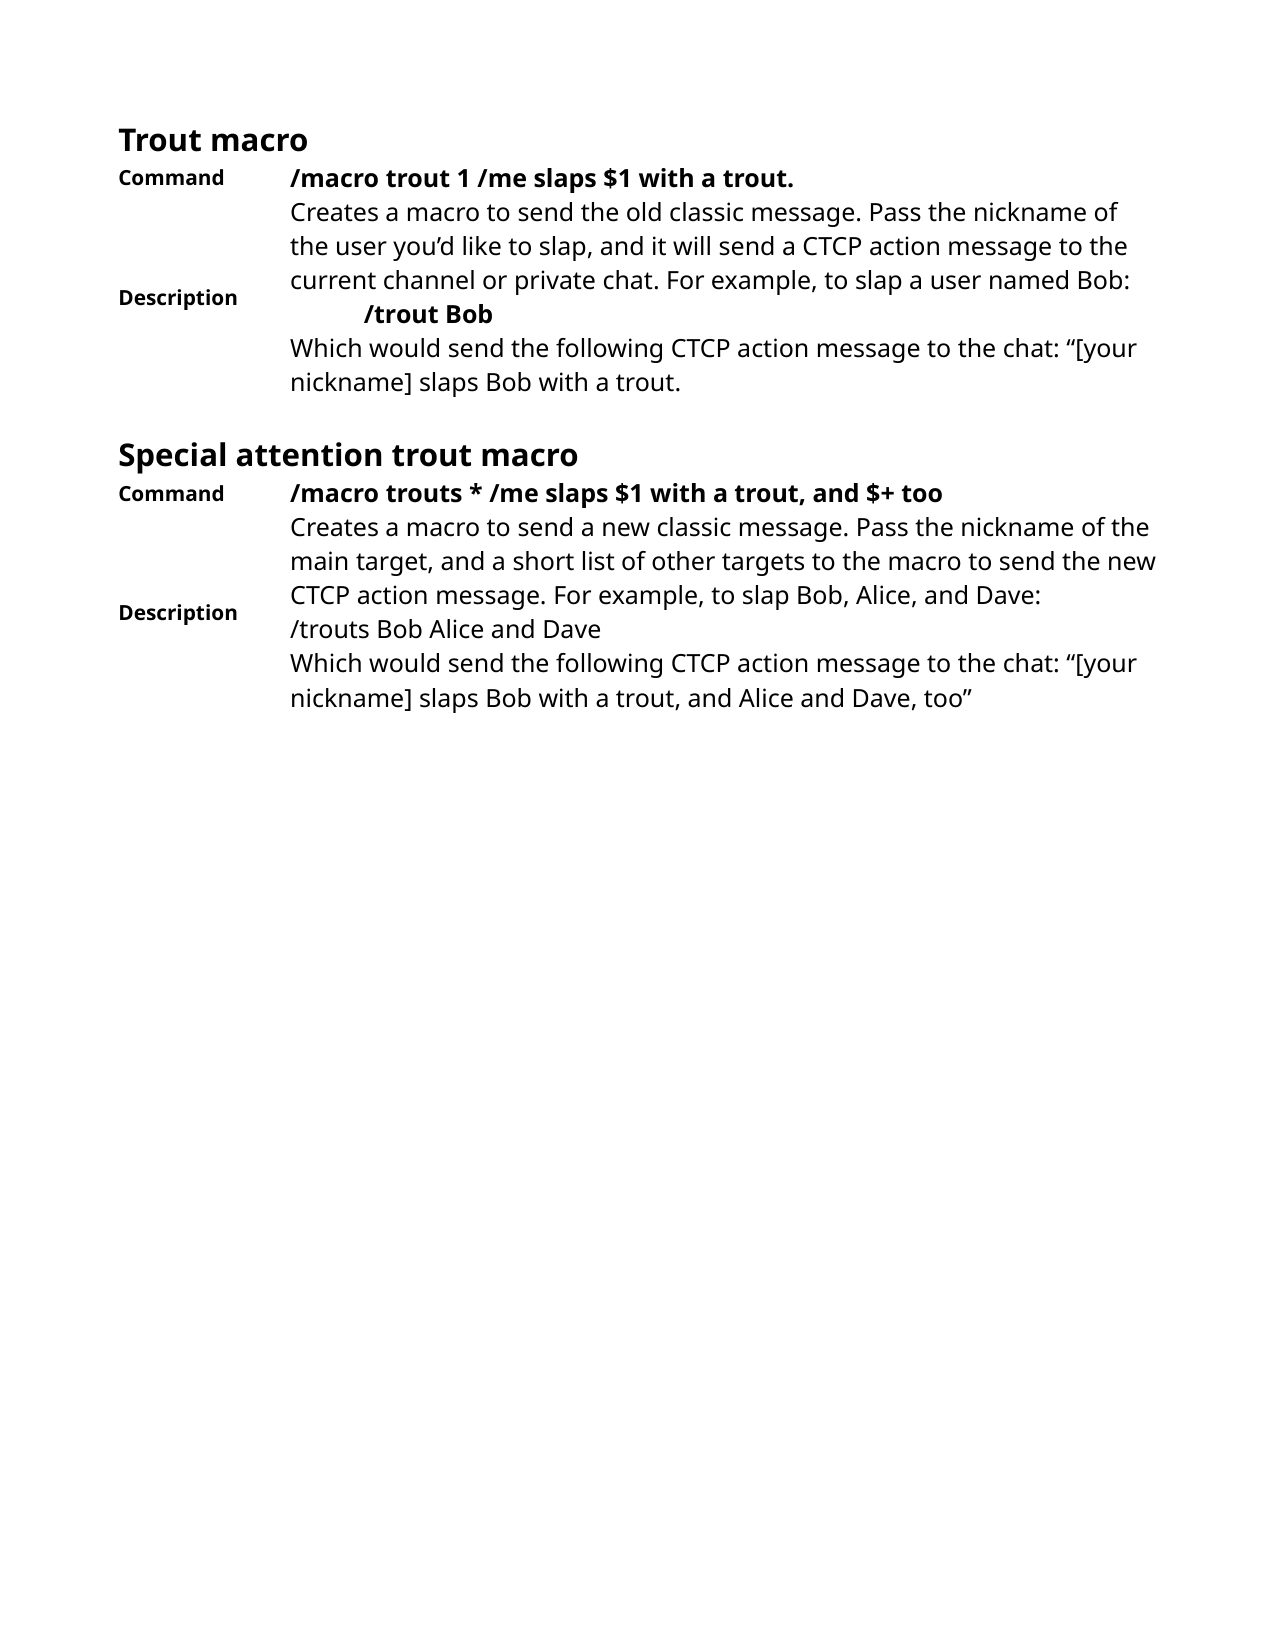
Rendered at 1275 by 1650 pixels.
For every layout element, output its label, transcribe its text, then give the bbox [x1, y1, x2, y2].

table_header /macro trouts * /me slaps $1 with a trout, and $+ too [290, 476, 1157, 510]
table_header /macro trout 1 /me slaps $1 with a trout. [290, 161, 1157, 195]
table_cell Description [118, 195, 290, 399]
table_cell Creates a macro to send the old classic message. Pass the nickname of the user you’d like to slap, and it will send a CTCP action message to the current channel or private chat. For example, to slap a user named Bob: /trout Bob Which would send the following CTCP action message to the chat: “[your nickname] slaps Bob with a trout. [290, 195, 1157, 399]
table_header Command [118, 161, 290, 195]
table_header Command [118, 476, 290, 510]
text Special attention trout macro [118, 433, 1157, 476]
table_cell Creates a macro to send a new classic message. Pass the nickname of the main target, and a short list of other targets to the macro to send the new CTCP action message. For example, to slap Bob, Alice, and Dave: /trouts Bob Alice and Dave Which would send the following CTCP action message to the chat: “[your nickname] slaps Bob with a trout, and Alice and Dave, too” [290, 510, 1157, 714]
table_cell Description [118, 510, 290, 714]
text Trout macro [118, 118, 1157, 161]
